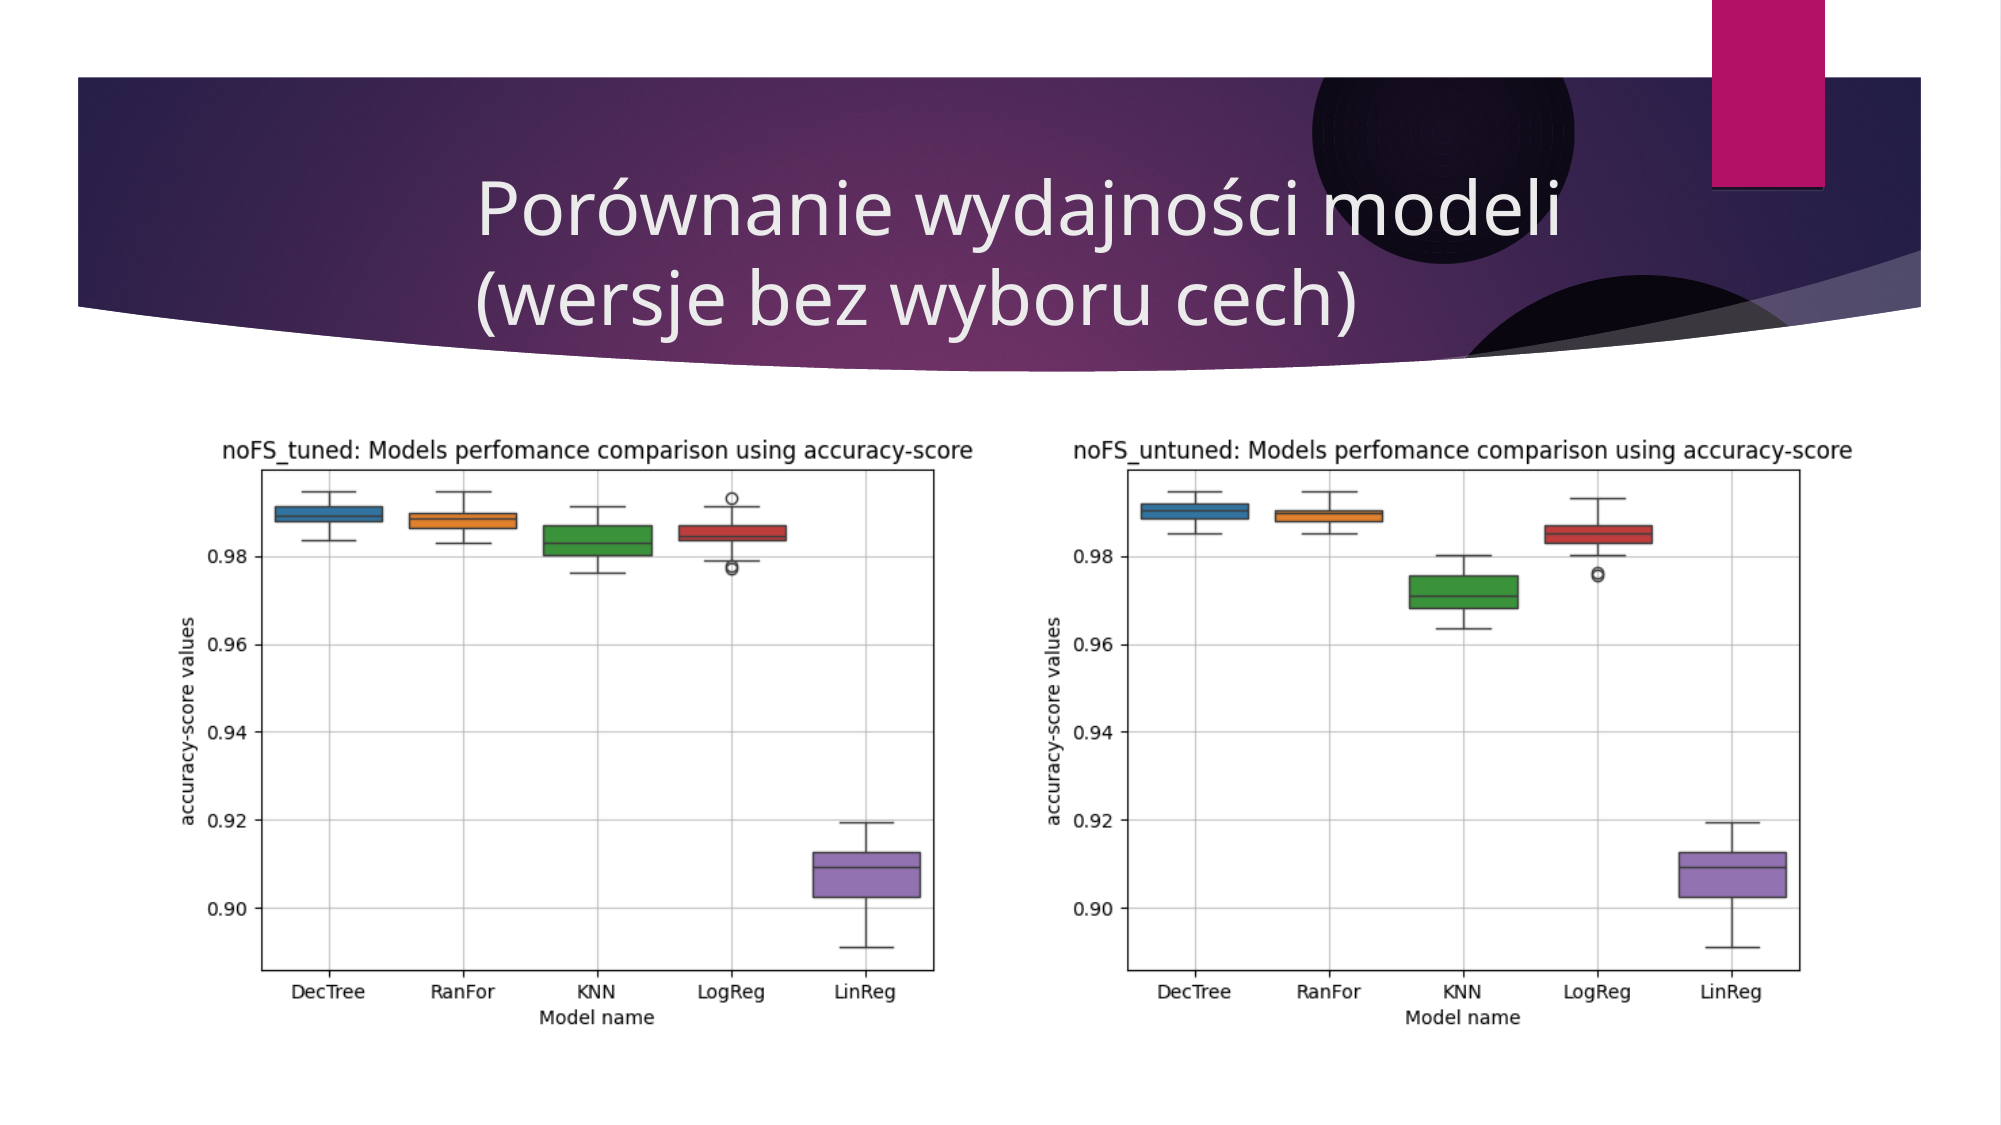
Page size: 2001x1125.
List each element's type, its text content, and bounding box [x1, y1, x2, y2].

title Porównanie wydajności modeli (wersje bez wyboru cech) [410, 83, 1630, 391]
picture [153, 391, 1886, 1042]
